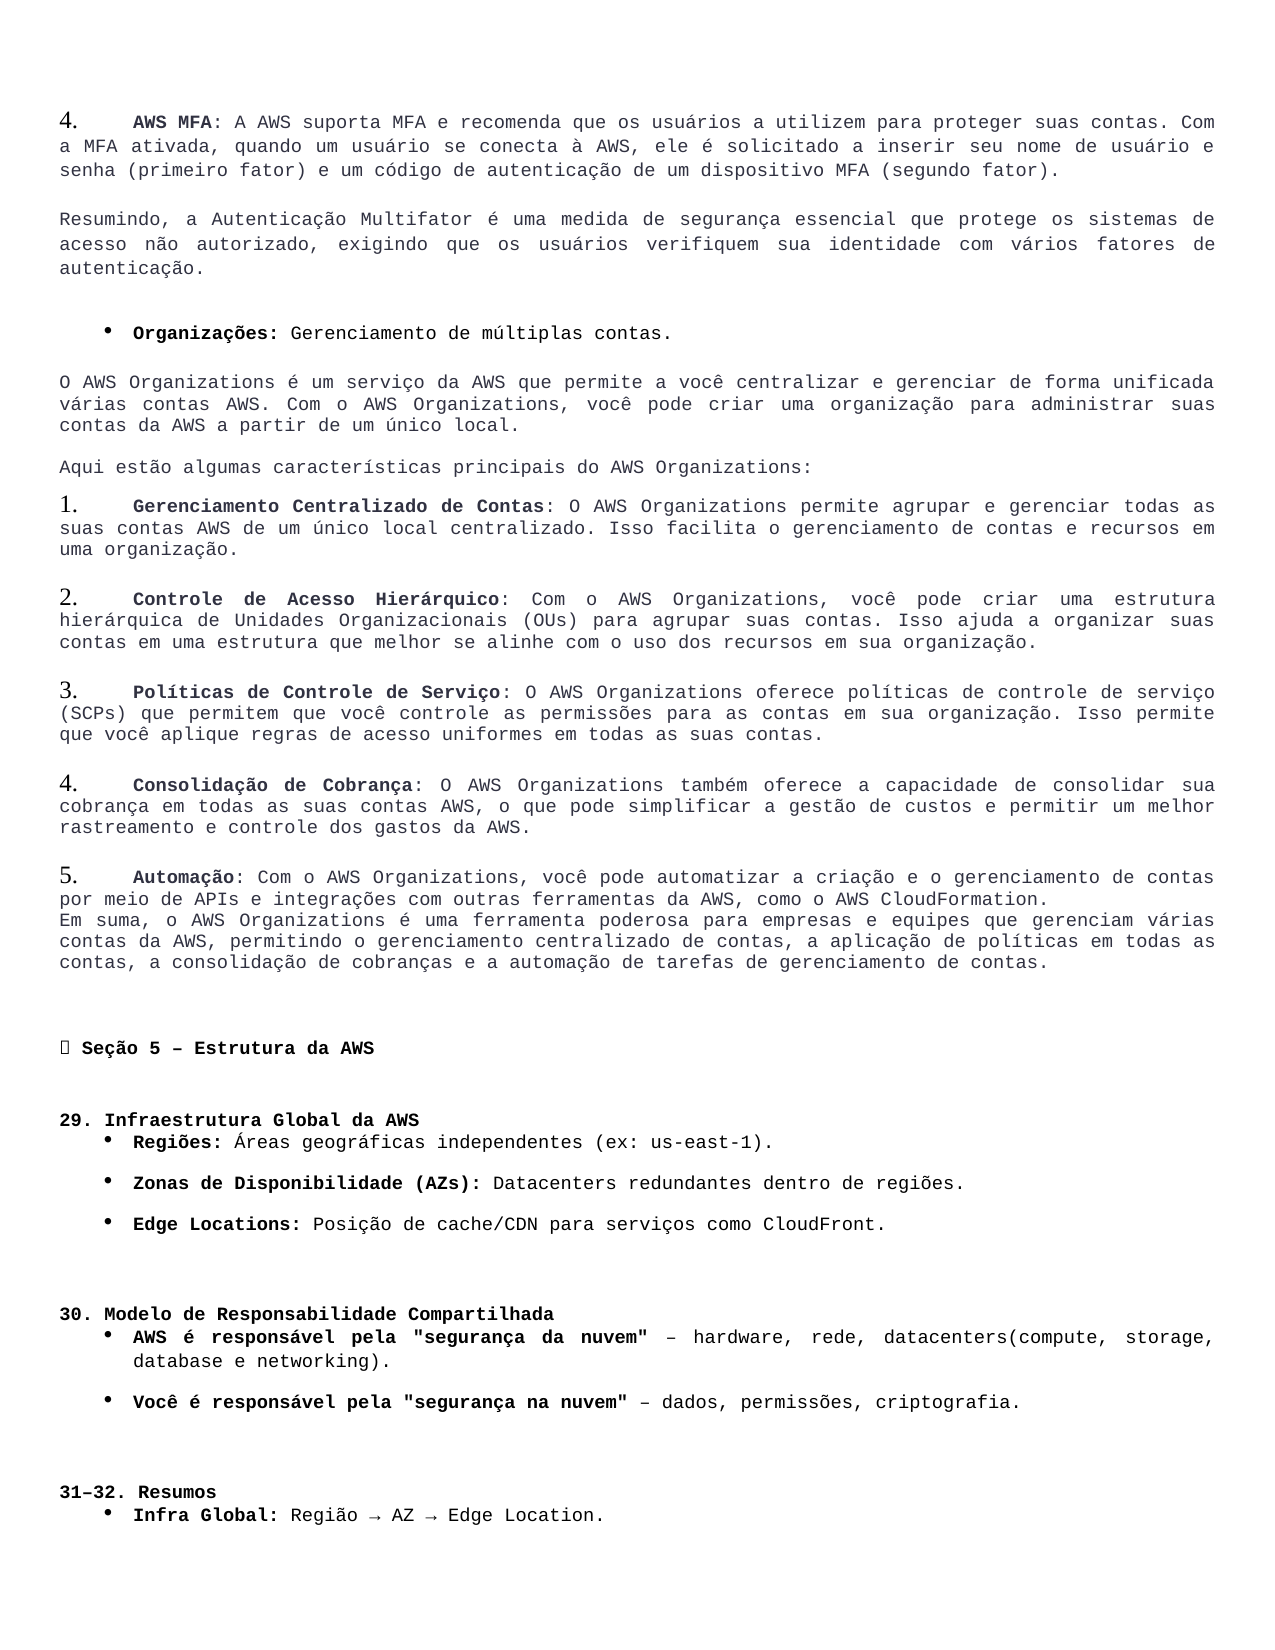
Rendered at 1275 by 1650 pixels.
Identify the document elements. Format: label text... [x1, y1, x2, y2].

list Zonas de Disponibilidade (AZs): Datacenters redundantes dentro de regiões. [103, 1172, 1216, 1195]
list Automação: Com o AWS Organizations, você pode automatizar a criação e o gerenciamento de contas por meio de APIs e integrações com outras ferramentas da AWS, como o AWS CloudFormation. [59, 860, 1216, 911]
list AWS MFA: A AWS suporta MFA e recomenda que os usuários a utilizem para proteger suas contas. Com a MFA ativada, quando um usuário se conecta à AWS, ele é solicitado a inserir seu nome de usuário e senha (primeiro fator) e um código de autenticação de um dispositivo MFA (segundo fator). [59, 105, 1216, 182]
list Você é responsável pela "segurança na nuvem" – dados, permissões, criptografia. [103, 1391, 1216, 1414]
list Infra Global: Região → AZ → Edge Location. [103, 1504, 1216, 1527]
text Em suma, o AWS Organizations é uma ferramenta poderosa para empresas e equipes que gerenciam várias contas da AWS, permitindo o gerenciamento centralizado de contas, a aplicação de políticas em todas as contas, a consolidação de cobranças e a automação de tarefas de gerenciamento de contas. [59, 911, 1216, 974]
subtitle 31–32. Resumos [59, 1482, 1216, 1504]
list Controle de Acesso Hierárquico: Com o AWS Organizations, você pode criar uma estrutura hierárquica de Unidades Organizacionais (OUs) para agrupar suas contas. Isso ajuda a organizar suas contas em uma estrutura que melhor se alinhe com o uso dos recursos em sua organização. [59, 582, 1216, 654]
list Regiões: Áreas geográficas independentes (ex: us-east-1). [103, 1132, 1216, 1154]
text Resumindo, a Autenticação Multifator é uma medida de segurança essencial que protege os sistemas de acesso não autorizado, exigindo que os usuários verifiquem sua identidade com vários fatores de autenticação. [59, 210, 1216, 280]
text O AWS Organizations é um serviço da AWS que permite a você centralizar e gerenciar de forma unificada várias contas AWS. Com o AWS Organizations, você pode criar uma organização para administrar suas contas da AWS a partir de um único local. [59, 373, 1216, 437]
subtitle 30. Modelo de Responsabilidade Compartilhada [59, 1305, 1216, 1326]
list Organizações: Gerenciamento de múltiplas contas. [103, 322, 1216, 345]
list AWS é responsável pela "segurança da nuvem" – hardware, rede, datacenters(compute, storage, database e networking). [103, 1326, 1216, 1373]
text Aqui estão algumas características principais do AWS Organizations: [59, 458, 1216, 479]
subtitle 29. Infraestrutura Global da AWS [59, 1110, 1216, 1132]
list Consolidação de Cobrança: O AWS Organizations também oferece a capacidade de consolidar sua cobrança em todas as suas contas AWS, o que pode simplificar a gestão de custos e permitir um melhor rastreamento e controle dos gastos da AWS. [59, 768, 1216, 839]
list Políticas de Controle de Serviço: O AWS Organizations oferece políticas de controle de serviço (SCPs) que permitem que você controle as permissões para as contas em sua organização. Isso permite que você aplique regras de acesso uniformes em todas as suas contas. [59, 675, 1216, 746]
subtitle ✅ Seção 5 – Estrutura da AWS [59, 1034, 1216, 1060]
list Edge Locations: Posição de cache/CDN para serviços como CloudFront. [103, 1213, 1216, 1236]
list Gerenciamento Centralizado de Contas: O AWS Organizations permite agrupar e gerenciar todas as suas contas AWS de um único local centralizado. Isso facilita o gerenciamento de contas e recursos em uma organização. [59, 489, 1216, 561]
